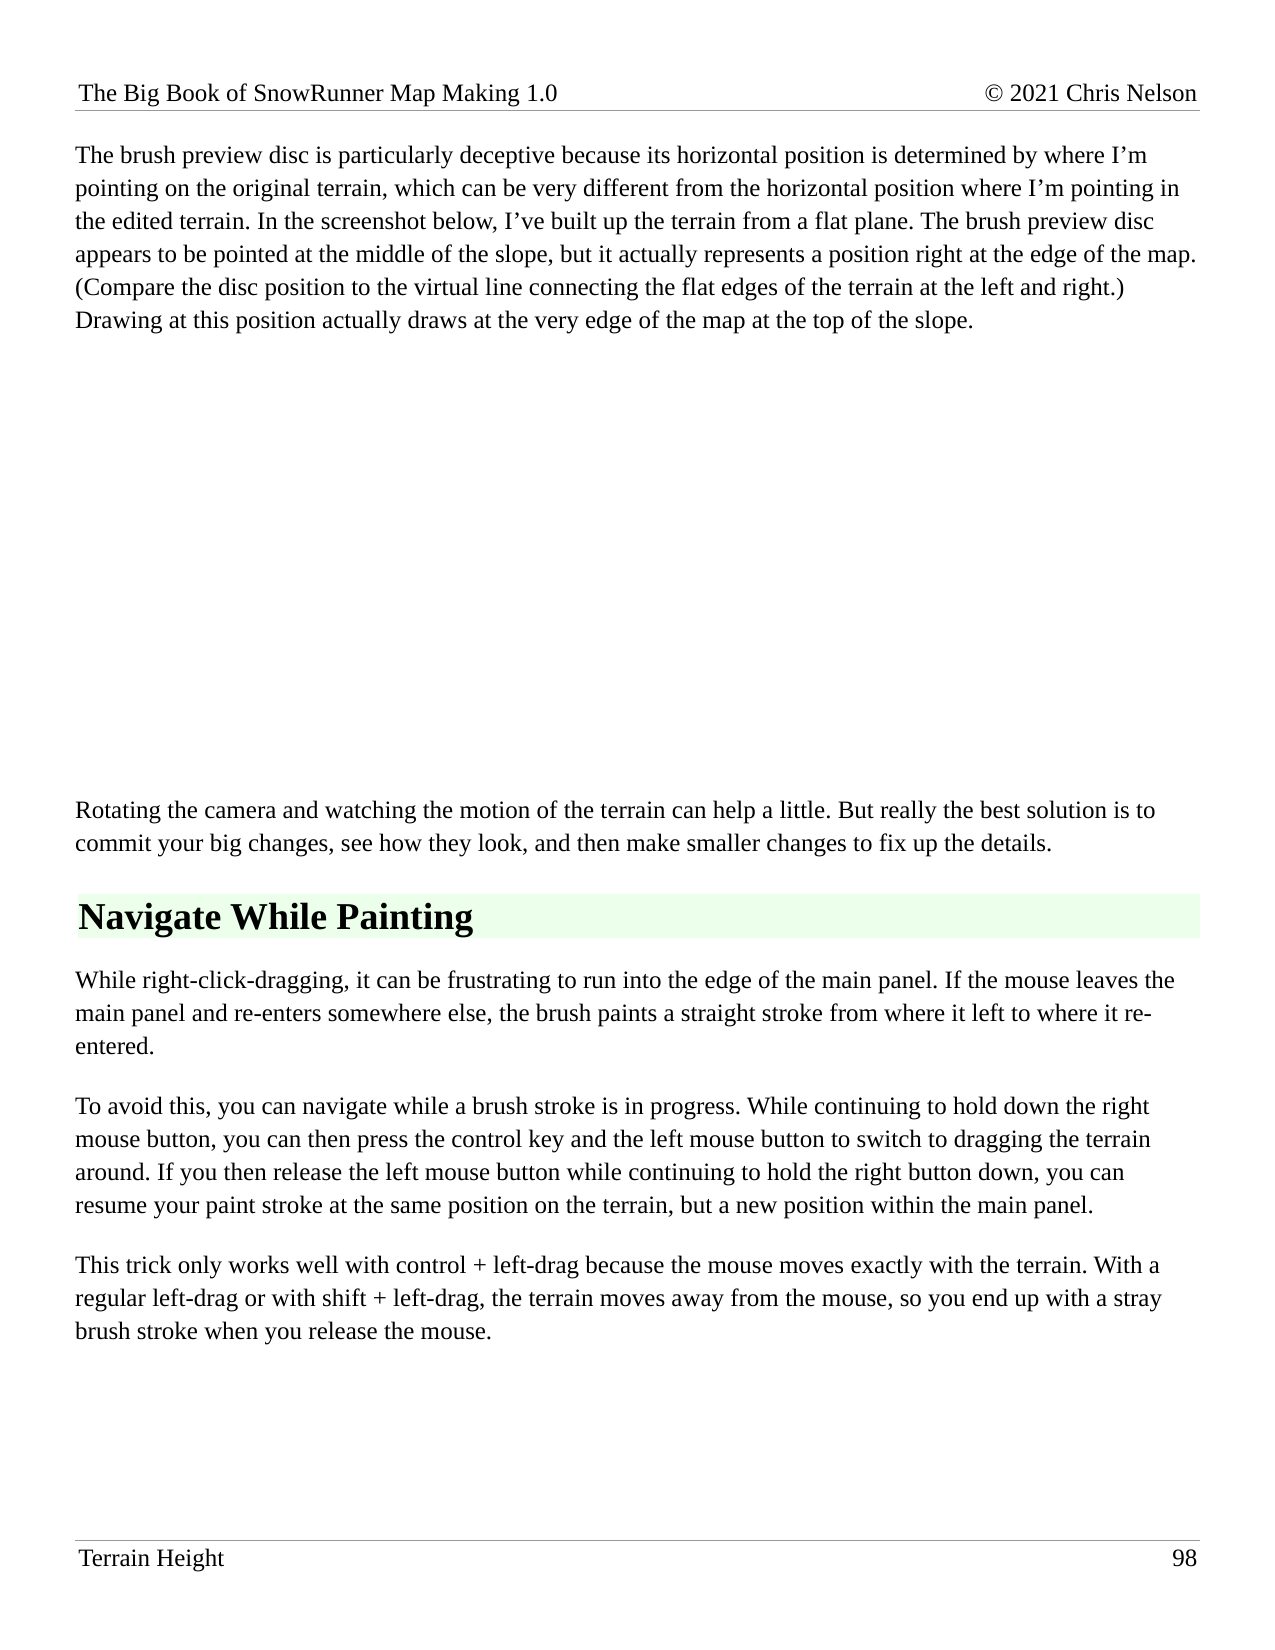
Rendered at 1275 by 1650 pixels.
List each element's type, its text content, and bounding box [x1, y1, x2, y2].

text This trick only works well with control + left-drag because the mouse moves exactly with the terrain. With a regular left-drag or with shift + left-drag, the terrain moves away from the mouse, so you end up with a stray brush stroke when you release the mouse. [75, 1250, 1200, 1344]
text Rotating the camera and watching the motion of the terrain can help a little. But really the best solution is to commit your big changes, see how they look, and then make smaller changes to fix up the details. [75, 795, 1200, 857]
text To avoid this, you can navigate while a brush stroke is in progress. While continuing to hold down the right mouse button, you can then press the control key and the left mouse button to switch to dragging the terrain around. If you then release the left mouse button while continuing to hold the right button down, you can resume your paint stroke at the same position on the terrain, but a new position within the main panel. [75, 1091, 1200, 1218]
text The brush preview disc is particularly deceptive because its horizontal position is determined by where I’m pointing on the original terrain, which can be very different from the horizontal position where I’m pointing in the edited terrain. In the screenshot below, I’ve built up the terrain from a flat plane. The brush preview disc appears to be pointed at the middle of the slope, but it actually represents a position right at the edge of the map. (Compare the disc position to the virtual line connecting the flat edges of the terrain at the left and right.) Drawing at this position actually draws at the very edge of the map at the top of the slope. [75, 140, 1200, 334]
text While right-click-dragging, it can be frustrating to run into the edge of the main panel. If the mouse leaves the main panel and re-enters somewhere else, the brush paints a straight stroke from where it left to where it re-entered. [75, 965, 1200, 1059]
subtitle Navigate While Painting [78, 894, 1200, 938]
